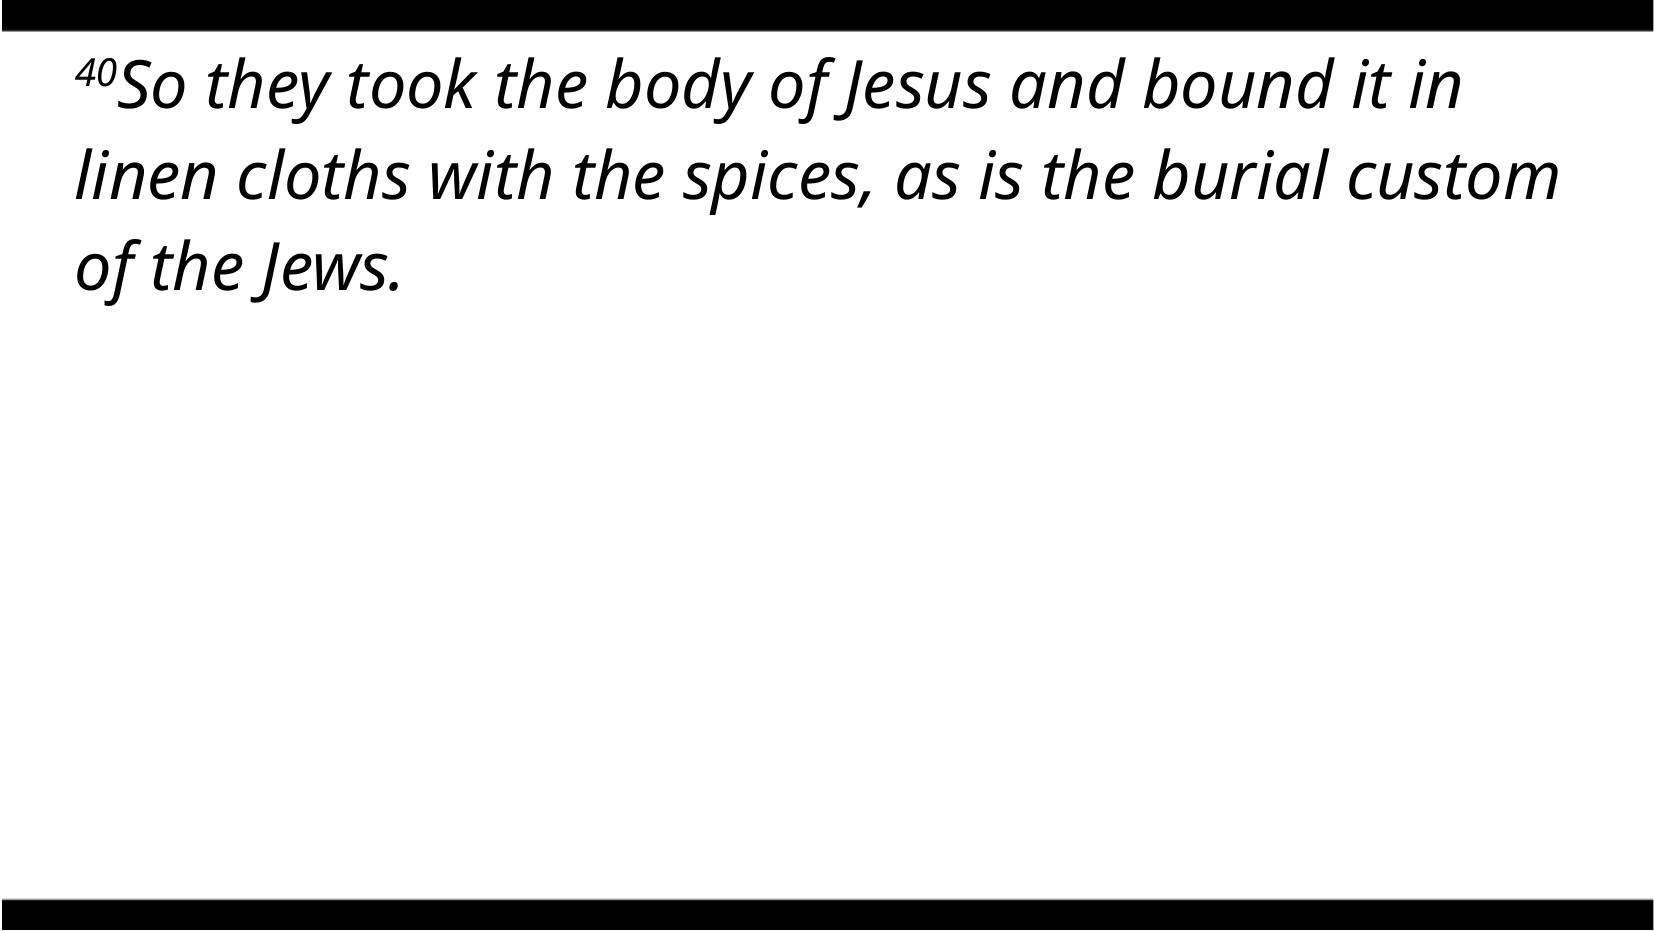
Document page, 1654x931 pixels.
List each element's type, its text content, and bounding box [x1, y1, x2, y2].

text_box 40So they took the body of Jesus and bound it in linen cloths with the spices, as is the burial custom of the Jews. [60, 30, 1591, 312]
picture [2, 0, 1654, 930]
